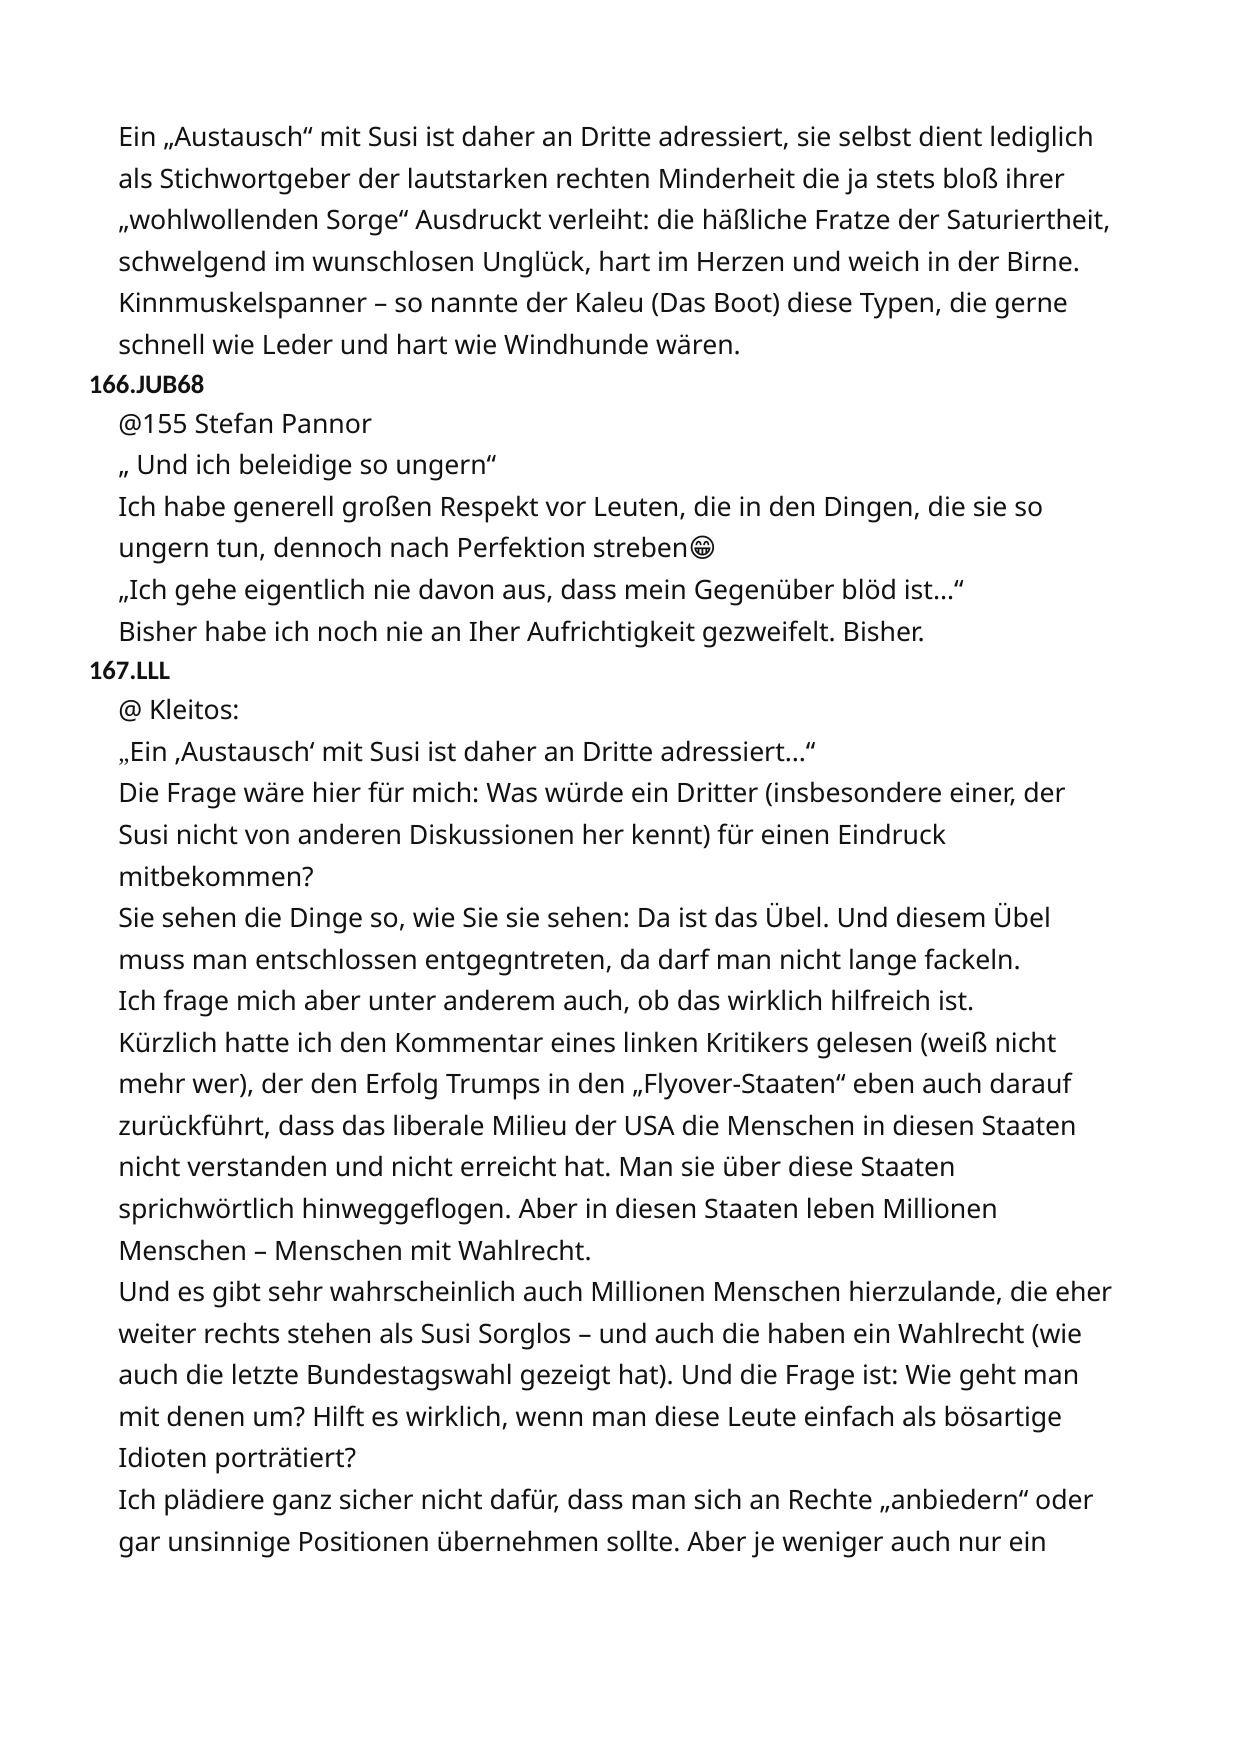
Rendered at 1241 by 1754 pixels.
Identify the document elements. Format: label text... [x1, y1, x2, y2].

list Und es gibt sehr wahrscheinlich auch Millionen Menschen hierzulande, die eher weiter rechts stehen als Susi Sorglos – und auch die haben ein Wahlrecht (wie auch die letzte Bundestagswahl gezeigt hat). Und die Frage ist: Wie geht man mit denen um? Hilft es wirklich, wenn man diese Leute einfach als bösartige Idioten porträtiert? [118, 1273, 1122, 1476]
list @155 Stefan Pannor „ Und ich beleidige so ungern“ Ich habe generell großen Respekt vor Leuten, die in den Dingen, die sie so ungern tun, dennoch nach Perfektion streben😁 „Ich gehe eigentlich nie davon aus, dass mein Gegenüber blöd ist…“ Bisher habe ich noch nie an Iher Aufrichtigkeit gezweifelt. Bisher. [118, 405, 1122, 649]
list Ein „Austausch“ mit Susi ist daher an Dritte adressiert, sie selbst dient lediglich als Stichwortgeber der lautstarken rechten Minderheit die ja stets bloß ihrer „wohlwollenden Sorge“ Ausdruckt verleiht: die häßliche Fratze der Saturiertheit, schwelgend im wunschlosen Unglück, hart im Herzen und weich in der Birne. Kinnmuskelspanner – so nannte der Kaleu (Das Boot) diese Typen, die gerne schnell wie Leder und hart wie Windhunde wären. [118, 118, 1122, 362]
list Ich plädiere ganz sicher nicht dafür, dass man sich an Rechte „anbiedern“ oder gar unsinnige Positionen übernehmen sollte. Aber je weniger auch nur ein [118, 1481, 1122, 1559]
list LLL [118, 654, 1122, 686]
list Ich frage mich aber unter anderem auch, ob das wirklich hilfreich ist. Kürzlich hatte ich den Kommentar eines linken Kritikers gelesen (weiß nicht mehr wer), der den Erfolg Trumps in den „Flyover-Staaten“ eben auch darauf zurückführt, dass das liberale Milieu der USA die Menschen in diesen Staaten nicht verstanden und nicht erreicht hat. Man sie über diese Staaten sprichwörtlich hinweggeflogen. Aber in diesen Staaten leben Millionen Menschen – Menschen mit Wahlrecht. [118, 982, 1122, 1268]
list „Ein ‚Austausch‘ mit Susi ist daher an Dritte adressiert…“ [118, 733, 1122, 769]
list @ Kleitos: [118, 691, 1122, 727]
list JUB68 [118, 367, 1122, 400]
list Die Frage wäre hier für mich: Was würde ein Dritter (insbesondere einer, der Susi nicht von anderen Diskussionen her kennt) für einen Eindruck mitbekommen? [118, 774, 1122, 894]
list Sie sehen die Dinge so, wie Sie sie sehen: Da ist das Übel. Und diesem Übel muss man entschlossen entgegntreten, da darf man nicht lange fackeln. [118, 899, 1122, 977]
